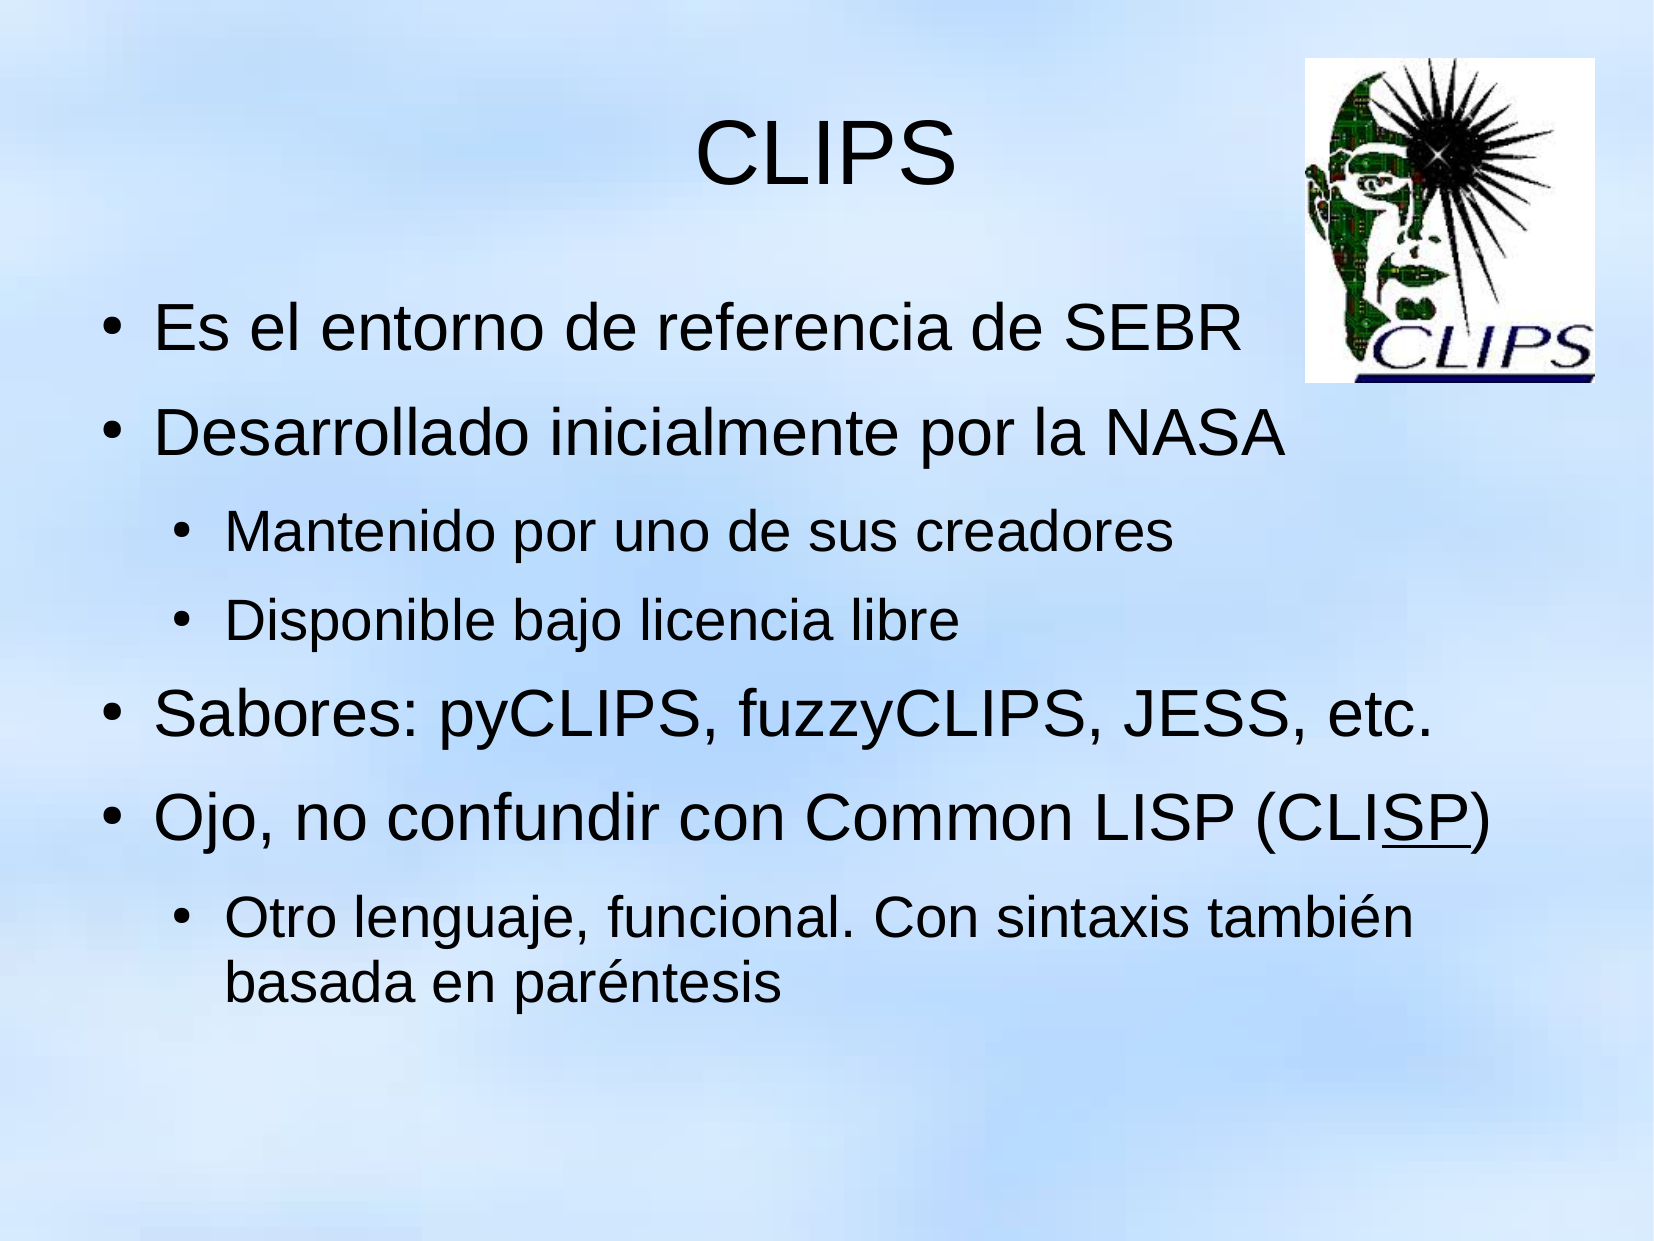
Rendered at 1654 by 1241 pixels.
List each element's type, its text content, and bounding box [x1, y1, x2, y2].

title CLIPS [82, 49, 1571, 257]
list Es el entorno de referencia de SEBR Desarrollado inicialmente por la NASA Mantenido por uno de sus creadores Disponible bajo licencia libre Sabores: pyCLIPS, fuzzyCLIPS, JESS, etc. Ojo, no confundir con Common LISP (CLISP) Otro lenguaje, funcional. Con sintaxis también basada en paréntesis [82, 290, 1571, 1109]
picture [0, 0, 1654, 1241]
